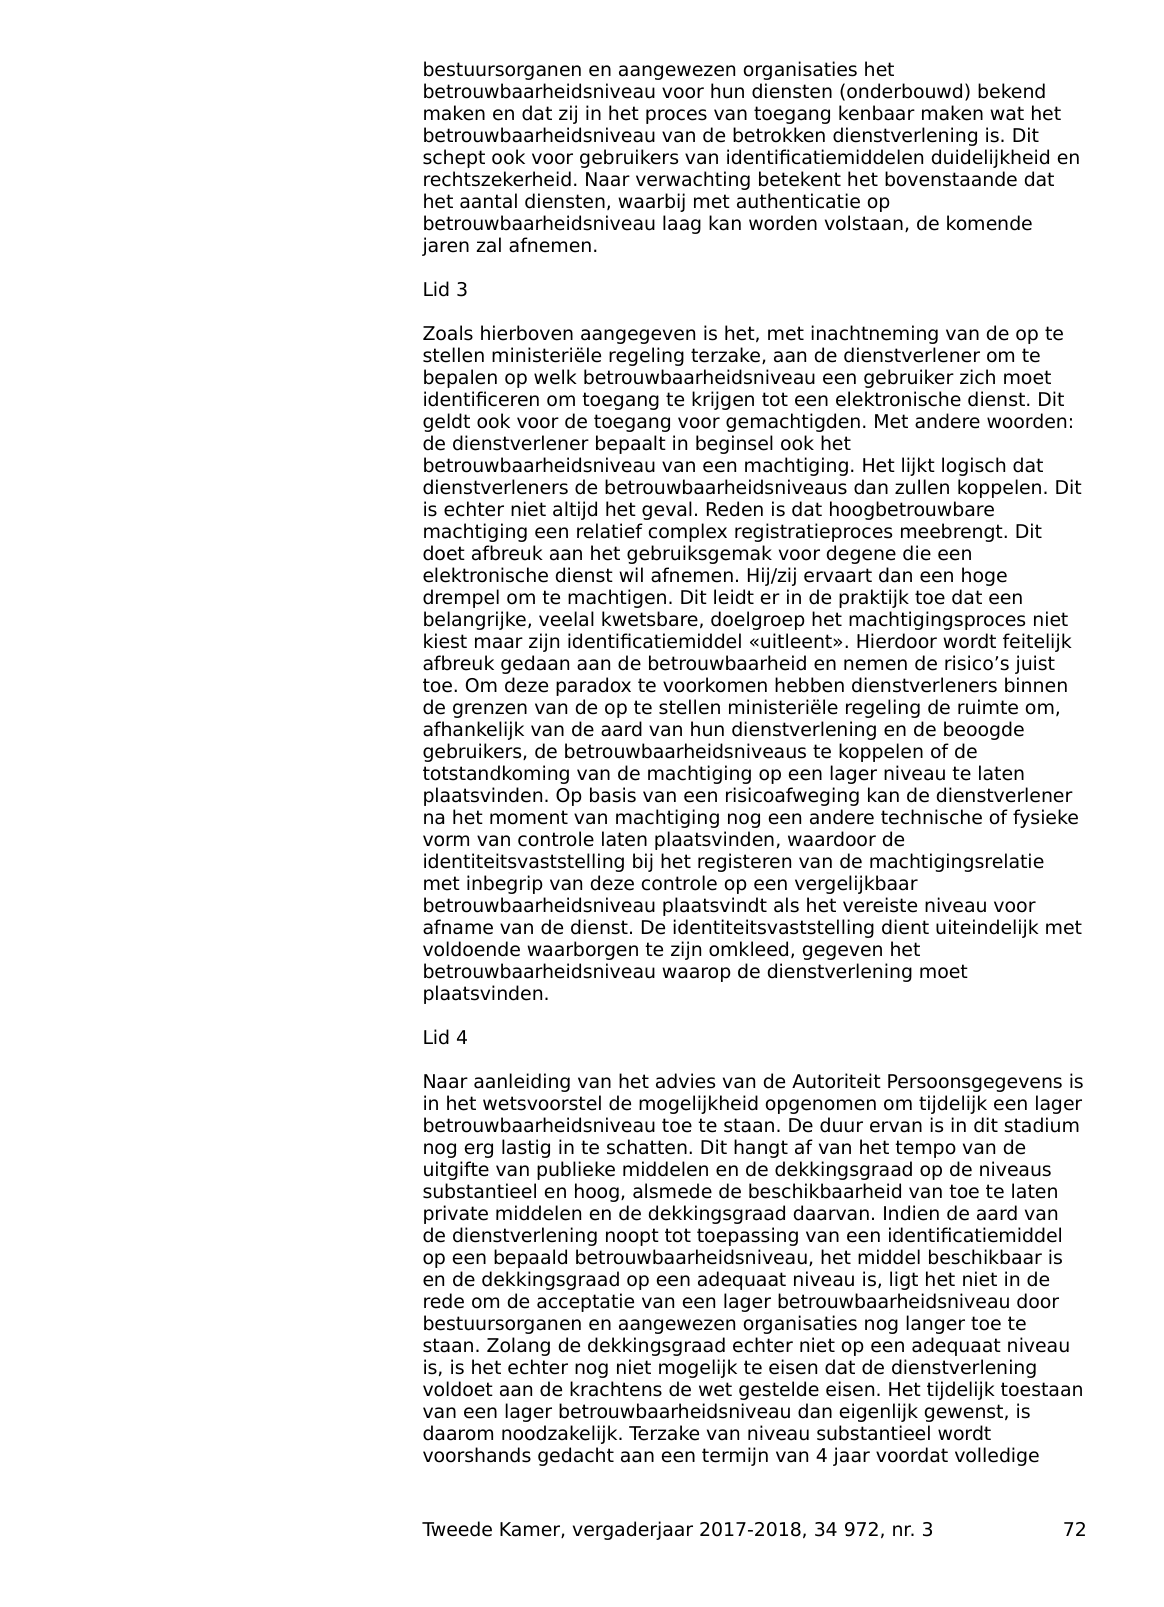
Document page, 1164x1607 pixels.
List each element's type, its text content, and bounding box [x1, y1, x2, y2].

subtitle Lid 4 [422, 1027, 1087, 1049]
text Naar aanleiding van het advies van de Autoriteit Persoonsgegevens is in het wetsvoorstel de mogelijkheid opgenomen om tijdelijk een lager betrouwbaarheidsniveau toe te staan. De duur ervan is in dit stadium nog erg lastig in te schatten. Dit hangt af van het tempo van de uitgifte van publieke middelen en de dekkingsgraad op de niveaus substantieel en hoog, alsmede de beschikbaarheid van toe te laten private middelen en de dekkingsgraad daarvan. Indien de aard van de dienstverlening noopt tot toepassing van een identificatiemiddel op een bepaald betrouwbaarheidsniveau, het middel beschikbaar is en de dekkingsgraad op een adequaat niveau is, ligt het niet in de rede om de acceptatie van een lager betrouwbaarheidsniveau door bestuursorganen en aangewezen organisaties nog langer toe te staan. Zolang de dekkingsgraad echter niet op een adequaat niveau is, is het echter nog niet mogelijk te eisen dat de dienstverlening voldoet aan de krachtens de wet gestelde eisen. Het tijdelijk toestaan van een lager betrouwbaarheidsniveau dan eigenlijk gewenst, is daarom noodzakelijk. Terzake van niveau substantieel wordt voorshands gedacht aan een termijn van 4 jaar voordat volledige [422, 1071, 1087, 1467]
text Zoals hierboven aangegeven is het, met inachtneming van de op te stellen ministeriële regeling terzake, aan de dienstverlener om te bepalen op welk betrouwbaarheidsniveau een gebruiker zich moet identificeren om toegang te krijgen tot een elektronische dienst. Dit geldt ook voor de toegang voor gemachtigden. Met andere woorden: de dienstverlener bepaalt in beginsel ook het betrouwbaarheidsniveau van een machtiging. Het lijkt logisch dat dienstverleners de betrouwbaarheidsniveaus dan zullen koppelen. Dit is echter niet altijd het geval. Reden is dat hoogbetrouwbare machtiging een relatief complex registratieproces meebrengt. Dit doet afbreuk aan het gebruiksgemak voor degene die een elektronische dienst wil afnemen. Hij/zij ervaart dan een hoge drempel om te machtigen. Dit leidt er in de praktijk toe dat een belangrijke, veelal kwetsbare, doelgroep het machtigingsproces niet kiest maar zijn identificatiemiddel «uitleent». Hierdoor wordt feitelijk afbreuk gedaan aan de betrouwbaarheid en nemen de risico’s juist toe. Om deze paradox te voorkomen hebben dienstverleners binnen de grenzen van de op te stellen ministeriële regeling de ruimte om, afhankelijk van de aard van hun dienstverlening en de beoogde gebruikers, de betrouwbaarheidsniveaus te koppelen of de totstandkoming van de machtiging op een lager niveau te laten plaatsvinden. Op basis van een risicoafweging kan de dienstverlener na het moment van machtiging nog een andere technische of fysieke vorm van controle laten plaatsvinden, waardoor de identiteitsvaststelling bij het registeren van de machtigingsrelatie met inbegrip van deze controle op een vergelijkbaar betrouwbaarheidsniveau plaatsvindt als het vereiste niveau voor afname van de dienst. De identiteitsvaststelling dient uiteindelijk met voldoende waarborgen te zijn omkleed, gegeven het betrouwbaarheidsniveau waarop de dienstverlening moet plaatsvinden. [422, 323, 1087, 1004]
text bestuursorganen en aangewezen organisaties het betrouwbaarheidsniveau voor hun diensten (onderbouwd) bekend maken en dat zij in het proces van toegang kenbaar maken wat het betrouwbaarheidsniveau van de betrokken dienstverlening is. Dit schept ook voor gebruikers van identificatiemiddelen duidelijkheid en rechtszekerheid. Naar verwachting betekent het bovenstaande dat het aantal diensten, waarbij met authenticatie op betrouwbaarheidsniveau laag kan worden volstaan, de komende jaren zal afnemen. [422, 59, 1087, 257]
subtitle Lid 3 [422, 279, 1087, 301]
